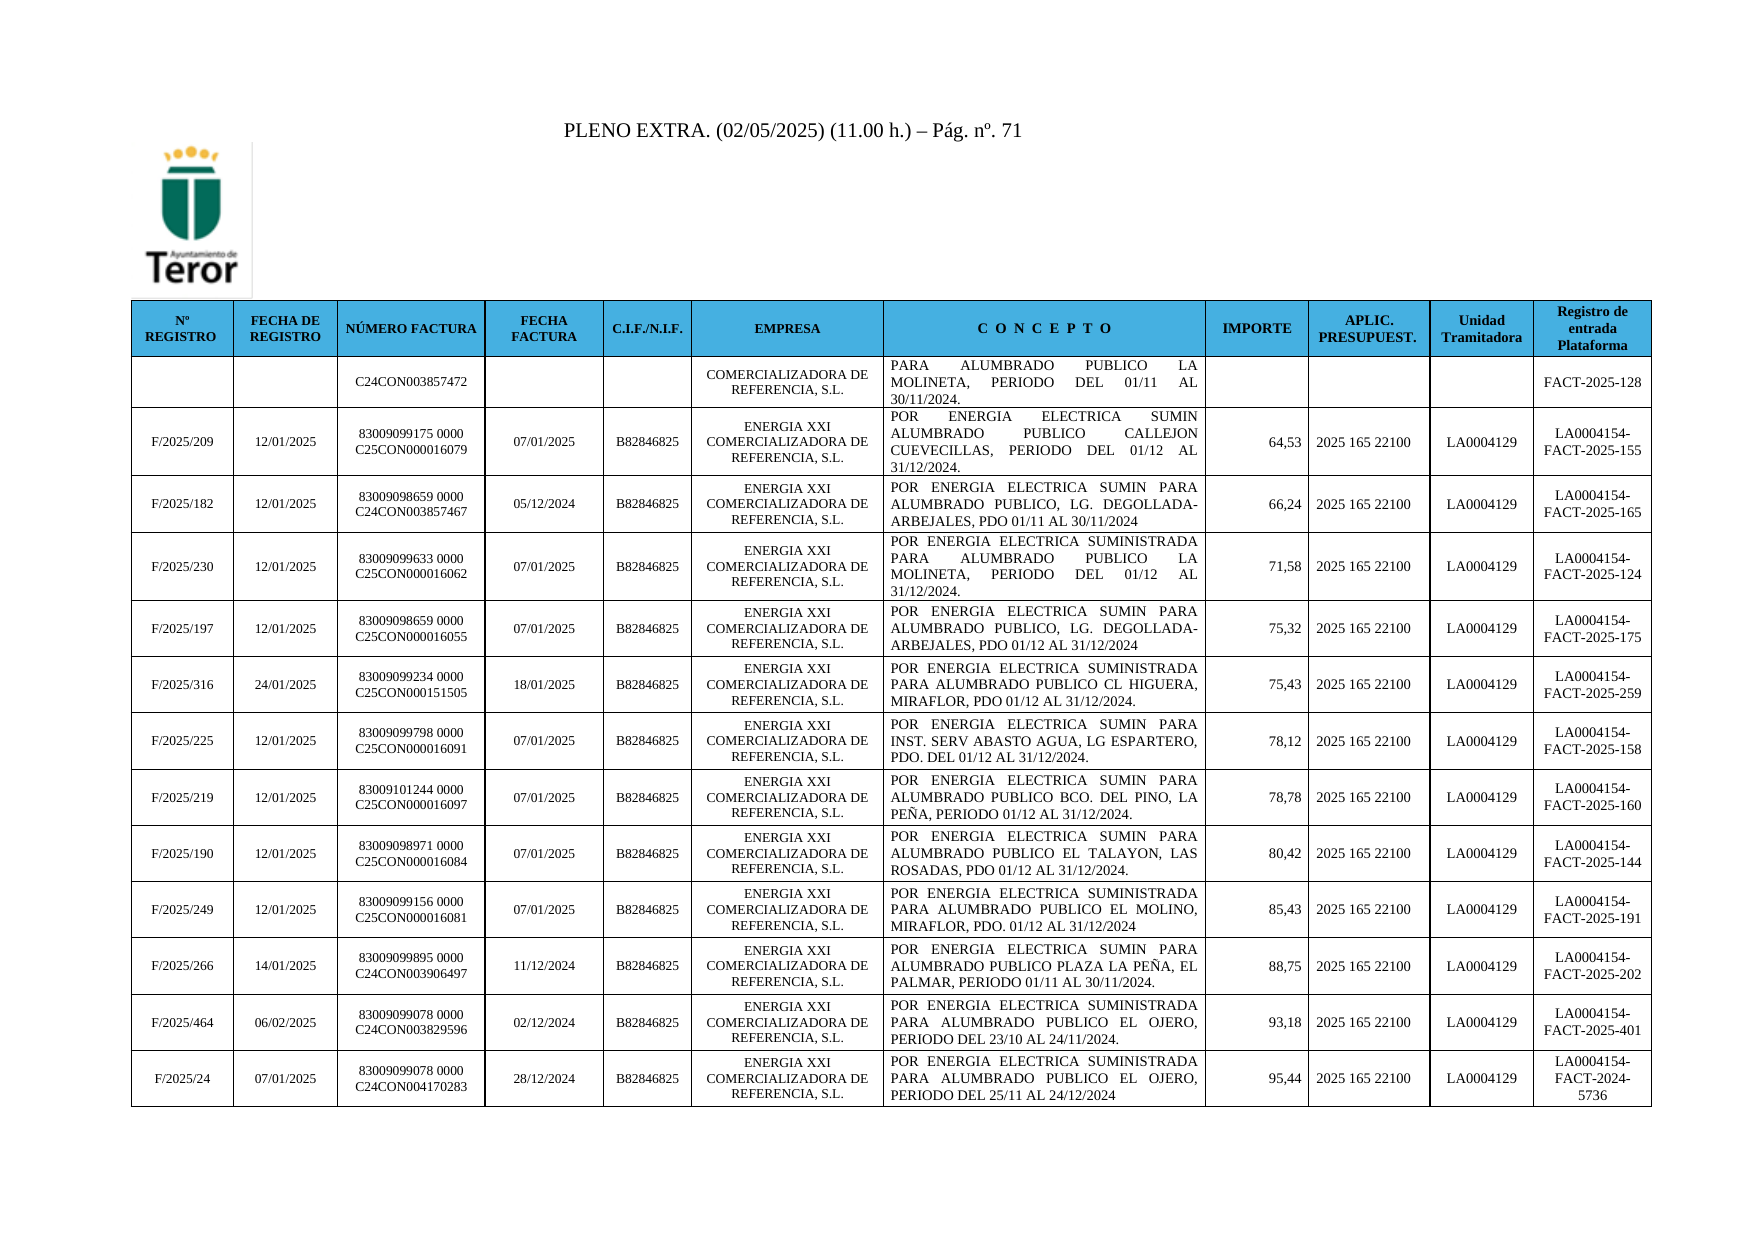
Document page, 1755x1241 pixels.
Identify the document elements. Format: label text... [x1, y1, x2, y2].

table_cell LA0004154-FACT-2025-259 [1534, 657, 1651, 712]
table_cell LA0004129 [1431, 770, 1533, 825]
table_cell ENERGIA XXI COMERCIALIZADORA DE REFERENCIA, S.L. [692, 476, 883, 532]
table_cell 2025 165 22100 [1309, 938, 1429, 993]
table_cell 78,78 [1206, 770, 1308, 825]
table_cell 02/12/2024 [486, 995, 603, 1050]
table_cell ENERGIA XXI COMERCIALIZADORA DE REFERENCIA, S.L. [692, 995, 883, 1050]
table_cell 2025 165 22100 [1309, 601, 1429, 656]
table_cell 18/01/2025 [486, 657, 603, 712]
table_cell F/2025/209 [132, 408, 233, 475]
table_cell FACT-2025-128 [1534, 357, 1651, 407]
table_cell ENERGIA XXI COMERCIALIZADORA DE REFERENCIA, S.L. [692, 533, 883, 600]
table_cell LA0004154-FACT-2025-160 [1534, 770, 1651, 825]
table_cell LA0004129 [1431, 938, 1533, 993]
table_cell F/2025/219 [132, 770, 233, 825]
table_cell ENERGIA XXI COMERCIALIZADORA DE REFERENCIA, S.L. [692, 601, 883, 656]
table_cell LA0004154-FACT-2025-155 [1534, 408, 1651, 475]
table_header EMPRESA [692, 301, 883, 356]
table_cell LA0004154-FACT-2025-202 [1534, 938, 1651, 993]
table_cell 66,24 [1206, 476, 1308, 532]
table_cell 83009098659 0000 C24CON003857467 [338, 476, 484, 532]
table_cell 06/02/2025 [234, 995, 337, 1050]
table_cell COMERCIALIZADORA DE REFERENCIA, S.L. [692, 357, 883, 407]
table_cell 75,43 [1206, 657, 1308, 712]
table_cell LA0004129 [1431, 601, 1533, 656]
table_cell ENERGIA XXI COMERCIALIZADORA DE REFERENCIA, S.L. [692, 657, 883, 712]
table_cell C24CON003857472 [338, 357, 484, 407]
table_cell 88,75 [1206, 938, 1308, 993]
table_cell LA0004129 [1431, 713, 1533, 768]
table_cell [486, 357, 603, 407]
table_cell 12/01/2025 [234, 533, 337, 600]
table_cell F/2025/225 [132, 713, 233, 768]
table_cell F/2025/249 [132, 882, 233, 937]
table_cell 83009099895 0000 C24CON003906497 [338, 938, 484, 993]
table_cell 2025 165 22100 [1309, 995, 1429, 1050]
table_cell 83009099175 0000 C25CON000016079 [338, 408, 484, 475]
table_cell 2025 165 22100 [1309, 657, 1429, 712]
table_cell LA0004129 [1431, 995, 1533, 1050]
table_cell B82846825 [604, 882, 691, 937]
table_header NÚMERO FACTURA [338, 301, 484, 356]
table_cell 12/01/2025 [234, 601, 337, 656]
table_cell 2025 165 22100 [1309, 1051, 1429, 1106]
table_cell B82846825 [604, 995, 691, 1050]
table_cell F/2025/182 [132, 476, 233, 532]
table_cell LA0004154-FACT-2025-165 [1534, 476, 1651, 532]
table_header C.I.F./N.I.F. [604, 301, 691, 356]
table_cell POR ENERGIA ELECTRICA SUMINISTRADA PARA ALUMBRADO PUBLICO EL OJERO, PERIODO DEL 25/11 AL 24/12/2024 [884, 1051, 1205, 1106]
table_cell POR ENERGIA ELECTRICA SUMINISTRADA PARA ALUMBRADO PUBLICO EL MOLINO, MIRAFLOR, PDO. 01/12 AL 31/12/2024 [884, 882, 1205, 937]
table_cell LA0004154-FACT-2025-124 [1534, 533, 1651, 600]
table_cell B82846825 [604, 533, 691, 600]
table_cell PARA ALUMBRADO PUBLICO LA MOLINETA, PERIODO DEL 01/11 AL 30/11/2024. [884, 357, 1205, 407]
table_cell B82846825 [604, 657, 691, 712]
table_cell 07/01/2025 [486, 601, 603, 656]
table_cell 07/01/2025 [486, 713, 603, 768]
table_cell 2025 165 22100 [1309, 882, 1429, 937]
table_cell ENERGIA XXI COMERCIALIZADORA DE REFERENCIA, S.L. [692, 826, 883, 881]
table_cell B82846825 [604, 476, 691, 532]
table_cell B82846825 [604, 713, 691, 768]
table_cell LA0004154-FACT-2025-144 [1534, 826, 1651, 881]
table_cell 24/01/2025 [234, 657, 337, 712]
table_cell [234, 357, 337, 407]
table_cell POR ENERGIA ELECTRICA SUMINISTRADA PARA ALUMBRADO PUBLICO CL HIGUERA, MIRAFLOR, PDO 01/12 AL 31/12/2024. [884, 657, 1205, 712]
table_cell 05/12/2024 [486, 476, 603, 532]
table_cell LA0004129 [1431, 533, 1533, 600]
table_cell 83009099234 0000 C25CON000151505 [338, 657, 484, 712]
table_cell [1309, 357, 1429, 407]
table_cell 93,18 [1206, 995, 1308, 1050]
table_cell B82846825 [604, 601, 691, 656]
table_cell LA0004154-FACT-2025-158 [1534, 713, 1651, 768]
table_header Registro de entrada Plataforma [1534, 301, 1651, 356]
table_cell ENERGIA XXI COMERCIALIZADORA DE REFERENCIA, S.L. [692, 938, 883, 993]
table_header IMPORTE [1206, 301, 1308, 356]
table_cell 83009098659 0000 C25CON000016055 [338, 601, 484, 656]
table_cell [132, 357, 233, 407]
table_cell 12/01/2025 [234, 882, 337, 937]
table_cell ENERGIA XXI COMERCIALIZADORA DE REFERENCIA, S.L. [692, 713, 883, 768]
table_cell 2025 165 22100 [1309, 770, 1429, 825]
table_cell ENERGIA XXI COMERCIALIZADORA DE REFERENCIA, S.L. [692, 1051, 883, 1106]
table_cell LA0004129 [1431, 476, 1533, 532]
table_cell F/2025/266 [132, 938, 233, 993]
table_cell F/2025/464 [132, 995, 233, 1050]
table_cell LA0004154-FACT-2024-5736 [1534, 1051, 1651, 1106]
table_cell 85,43 [1206, 882, 1308, 937]
table_cell 83009098971 0000 C25CON000016084 [338, 826, 484, 881]
table_cell LA0004154-FACT-2025-401 [1534, 995, 1651, 1050]
table_cell 07/01/2025 [486, 770, 603, 825]
table_header FECHA DE REGISTRO [234, 301, 337, 356]
table_cell LA0004129 [1431, 408, 1533, 475]
table_cell POR ENERGIA ELECTRICA SUMIN PARA ALUMBRADO PUBLICO, LG. DEGOLLADA- ARBEJALES, PDO 01/11 AL 30/11/2024 [884, 476, 1205, 532]
table_cell 2025 165 22100 [1309, 826, 1429, 881]
table_cell 28/12/2024 [486, 1051, 603, 1106]
table_header FECHA FACTURA [486, 301, 603, 356]
table_cell ENERGIA XXI COMERCIALIZADORA DE REFERENCIA, S.L. [692, 408, 883, 475]
table_cell 75,32 [1206, 601, 1308, 656]
table_cell POR ENERGIA ELECTRICA SUMIN PARA ALUMBRADO PUBLICO PLAZA LA PEÑA, EL PALMAR, PERIODO 01/11 AL 30/11/2024. [884, 938, 1205, 993]
table_cell F/2025/316 [132, 657, 233, 712]
table_cell 2025 165 22100 [1309, 476, 1429, 532]
table_cell 83009099156 0000 C25CON000016081 [338, 882, 484, 937]
table_cell 78,12 [1206, 713, 1308, 768]
table_cell [1431, 357, 1533, 407]
table_cell 95,44 [1206, 1051, 1308, 1106]
table_cell 83009099078 0000 C24CON003829596 [338, 995, 484, 1050]
table_cell F/2025/190 [132, 826, 233, 881]
table_cell LA0004154-FACT-2025-175 [1534, 601, 1651, 656]
table_cell ENERGIA XXI COMERCIALIZADORA DE REFERENCIA, S.L. [692, 770, 883, 825]
table_cell [1206, 357, 1308, 407]
table_cell B82846825 [604, 826, 691, 881]
table_cell 83009099798 0000 C25CON000016091 [338, 713, 484, 768]
table_cell 07/01/2025 [486, 533, 603, 600]
table_cell LA0004154-FACT-2025-191 [1534, 882, 1651, 937]
table_cell POR ENERGIA ELECTRICA SUMIN PARA ALUMBRADO PUBLICO EL TALAYON, LAS ROSADAS, PDO 01/12 AL 31/12/2024. [884, 826, 1205, 881]
table_cell 11/12/2024 [486, 938, 603, 993]
table_cell 2025 165 22100 [1309, 408, 1429, 475]
table_header Nº REGISTRO [132, 301, 233, 356]
table_cell LA0004129 [1431, 1051, 1533, 1106]
table_header APLIC. PRESUPUEST. [1309, 301, 1429, 356]
table_cell [604, 357, 691, 407]
table_cell 12/01/2025 [234, 770, 337, 825]
table_cell LA0004129 [1431, 826, 1533, 881]
table_cell LA0004129 [1431, 657, 1533, 712]
table_cell 2025 165 22100 [1309, 533, 1429, 600]
table_cell ENERGIA XXI COMERCIALIZADORA DE REFERENCIA, S.L. [692, 882, 883, 937]
table_cell 14/01/2025 [234, 938, 337, 993]
table_cell B82846825 [604, 1051, 691, 1106]
table_cell B82846825 [604, 938, 691, 993]
table_cell POR ENERGIA ELECTRICA SUMIN PARA ALUMBRADO PUBLICO BCO. DEL PINO, LA PEÑA, PERIODO 01/12 AL 31/12/2024. [884, 770, 1205, 825]
table_cell 71,58 [1206, 533, 1308, 600]
table_cell POR ENERGIA ELECTRICA SUMINISTRADA PARA ALUMBRADO PUBLICO LA MOLINETA, PERIODO DEL 01/12 AL 31/12/2024. [884, 533, 1205, 600]
table_cell 83009101244 0000 C25CON000016097 [338, 770, 484, 825]
table_cell 12/01/2025 [234, 826, 337, 881]
table_cell 12/01/2025 [234, 713, 337, 768]
table_cell 2025 165 22100 [1309, 713, 1429, 768]
table_cell LA0004129 [1431, 882, 1533, 937]
table_cell POR ENERGIA ELECTRICA SUMIN ALUMBRADO PUBLICO CALLEJON CUEVECILLAS, PERIODO DEL 01/12 AL 31/12/2024. [884, 408, 1205, 475]
table_cell F/2025/24 [132, 1051, 233, 1106]
table_cell 83009099633 0000 C25CON000016062 [338, 533, 484, 600]
table_cell B82846825 [604, 408, 691, 475]
table_cell 07/01/2025 [486, 882, 603, 937]
table_cell F/2025/230 [132, 533, 233, 600]
table_cell B82846825 [604, 770, 691, 825]
table_cell 07/01/2025 [486, 408, 603, 475]
table_cell 07/01/2025 [486, 826, 603, 881]
table_cell 64,53 [1206, 408, 1308, 475]
table_header C O N C E P T O [884, 301, 1205, 356]
table_cell 80,42 [1206, 826, 1308, 881]
table_cell 12/01/2025 [234, 476, 337, 532]
table_cell 07/01/2025 [234, 1051, 337, 1106]
table_cell POR ENERGIA ELECTRICA SUMINISTRADA PARA ALUMBRADO PUBLICO EL OJERO, PERIODO DEL 23/10 AL 24/11/2024. [884, 995, 1205, 1050]
table_cell 83009099078 0000 C24CON004170283 [338, 1051, 484, 1106]
table_cell F/2025/197 [132, 601, 233, 656]
table_cell 12/01/2025 [234, 408, 337, 475]
table_header Unidad Tramitadora [1431, 301, 1533, 356]
table_cell POR ENERGIA ELECTRICA SUMIN PARA ALUMBRADO PUBLICO, LG. DEGOLLADA- ARBEJALES, PDO 01/12 AL 31/12/2024 [884, 601, 1205, 656]
table_cell POR ENERGIA ELECTRICA SUMIN PARA INST. SERV ABASTO AGUA, LG ESPARTERO, PDO. DEL 01/12 AL 31/12/2024. [884, 713, 1205, 768]
